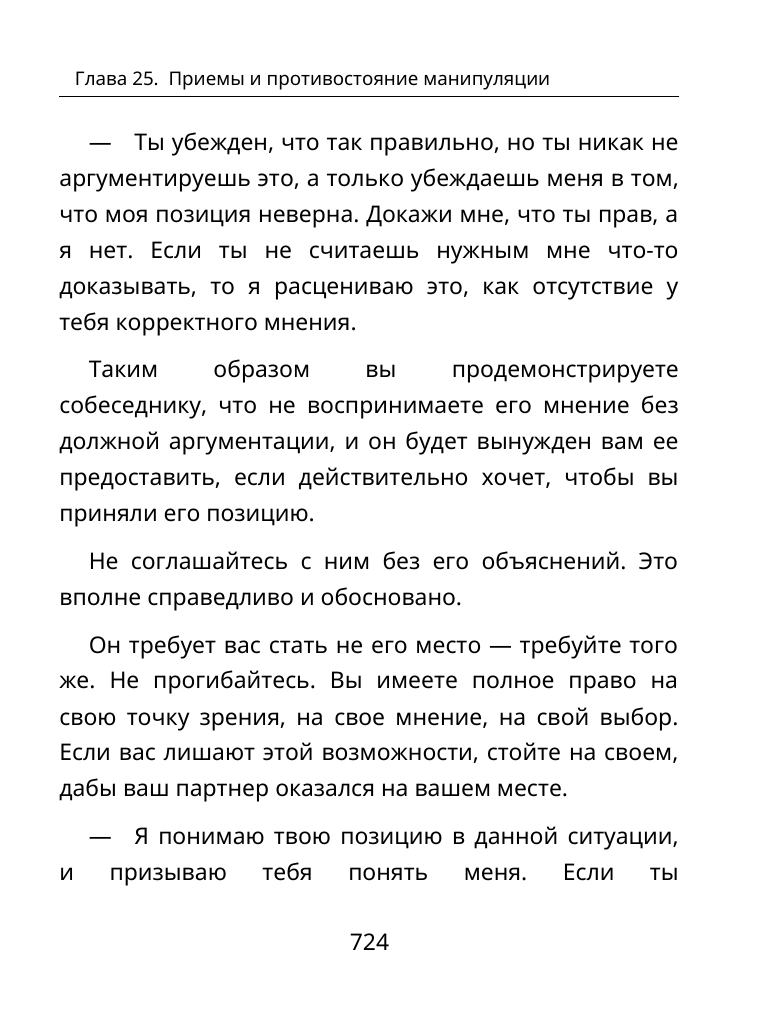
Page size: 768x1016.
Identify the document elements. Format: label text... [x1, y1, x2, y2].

text Он требует вас стать не его место — требуйте того же. Не прогибайтесь. Вы имеете полное право на свою точку зрения, на свое мнение, на свой выбор. Если вас лишают этой возможности, стойте на своем, дабы ваш партнер оказался на вашем месте. [59, 628, 679, 803]
list Я понимаю твою позицию в данной ситуации, и призываю тебя понять меня. Если ты [59, 820, 679, 887]
list Ты убежден, что так правильно, но ты никак не аргументируешь это, а только убеждаешь меня в том, что моя позиция неверна. Докажи мне, что ты прав, а я нет. Если ты не считаешь нужным мне что-то доказывать, то я расцениваю это, как отсутствие у тебя корректного мнения. [59, 126, 679, 337]
text Не соглашайтесь с ним без его объяснений. Это вполне справедливо и обосновано. [59, 545, 679, 612]
text Таким образом вы продемонстрируете собеседнику, что не воспринимаете его мнение без должной аргументации, и он будет вынужден вам ее предоставить, если действительно хочет, чтобы вы приняли его позицию. [59, 353, 679, 528]
